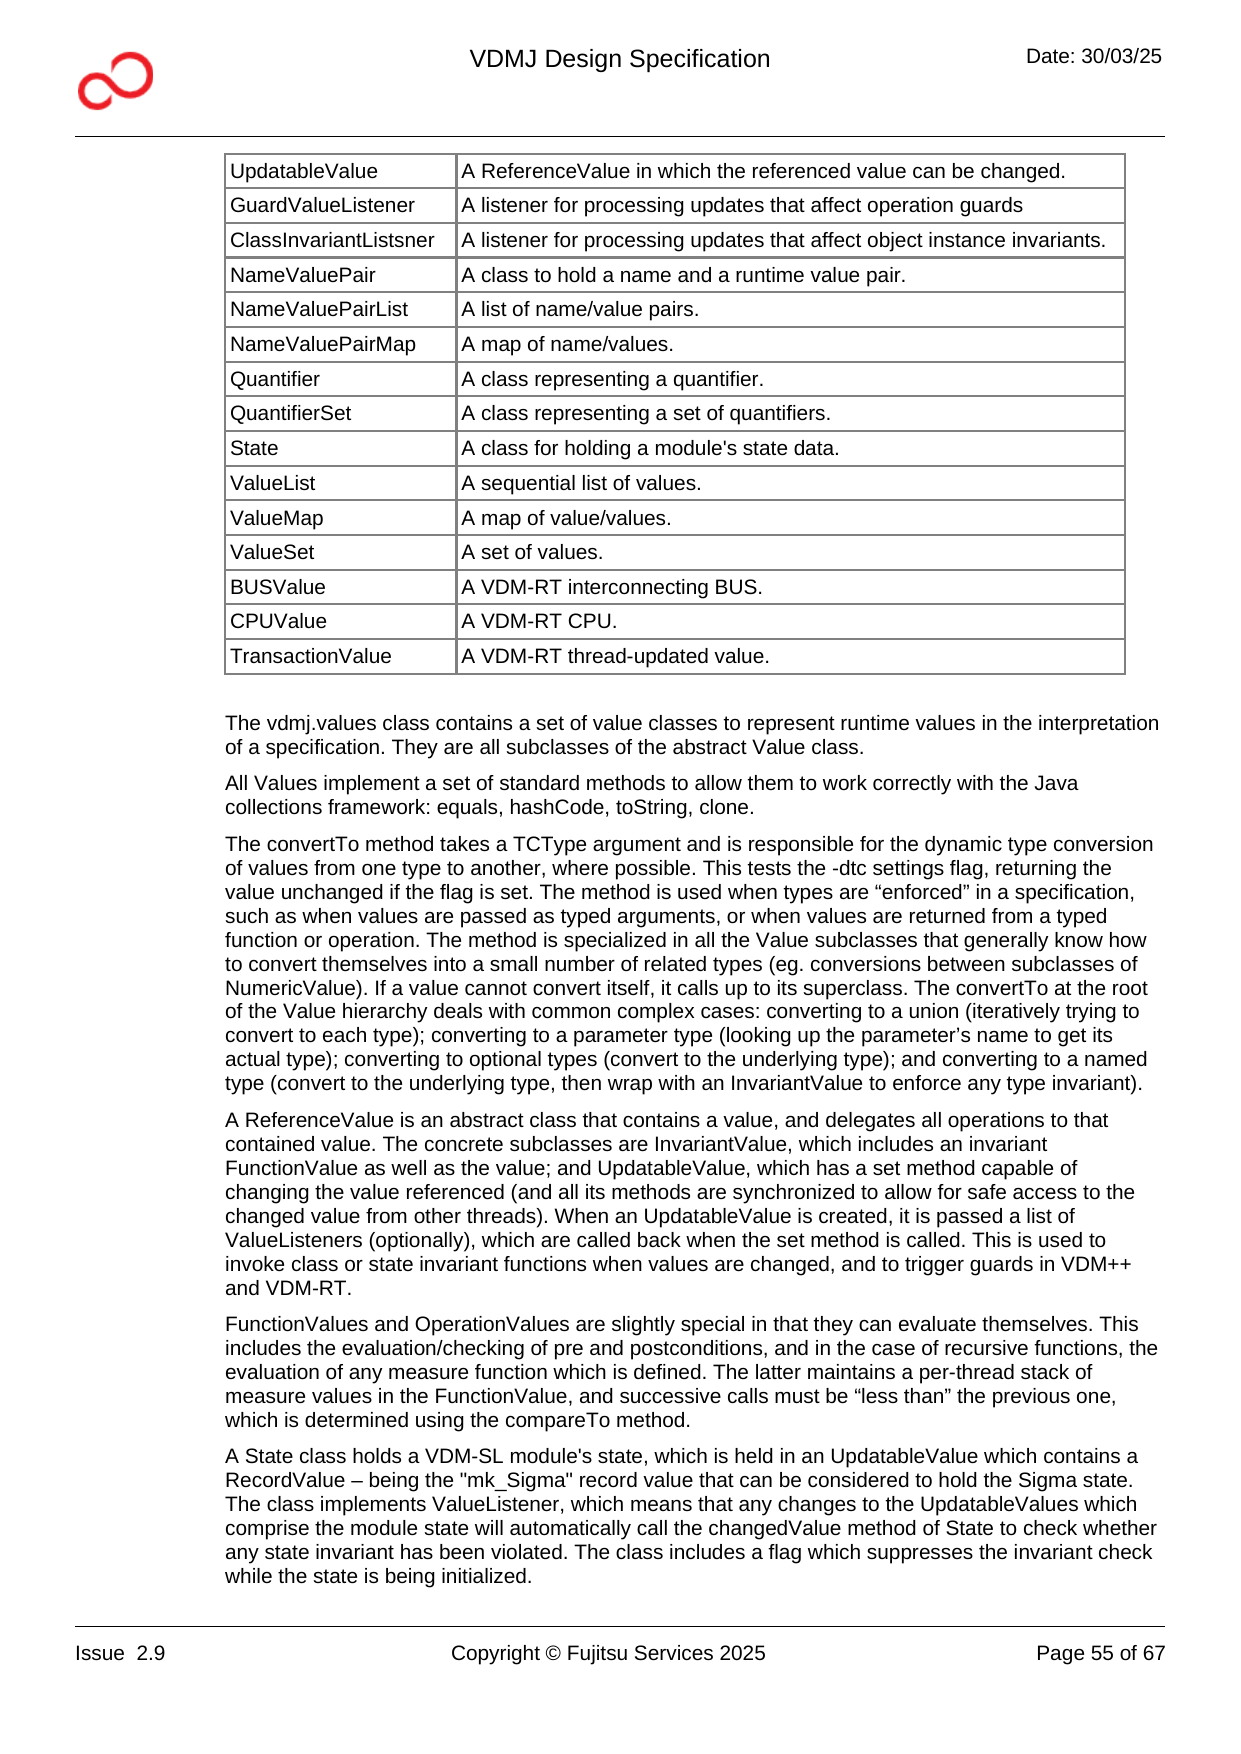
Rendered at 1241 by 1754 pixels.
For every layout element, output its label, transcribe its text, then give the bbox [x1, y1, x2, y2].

table_cell GuardValueListener [226, 189, 455, 222]
table_cell A sequential list of values. [458, 467, 1124, 499]
text All Values implement a set of standard methods to allow them to work correctly with the Java collections framework: equals, hashCode, toString, clone. [225, 772, 1165, 819]
table_cell A class representing a quantifier. [458, 363, 1124, 395]
table_cell ValueMap [226, 501, 455, 534]
table_cell Quantifier [226, 363, 455, 395]
table_cell BUSValue [226, 571, 455, 603]
table_cell A ReferenceValue in which the referenced value can be changed. [458, 155, 1124, 187]
text The convertTo method takes a TCType argument and is responsible for the dynamic type conversion of values from one type to another, where possible. This tests the -dtc settings flag, returning the value unchanged if the flag is set. The method is used when types are “enforced” in a specification, such as when values are passed as typed arguments, or when values are returned from a typed function or operation. The method is specialized in all the Value subclasses that generally know how to convert themselves into a small number of related types (eg. conversions between subclasses of NumericValue). If a value cannot convert itself, it calls up to its superclass. The convertTo at the root of the Value hierarchy deals with common complex cases: converting to a union (iteratively trying to convert to each type); converting to a parameter type (looking up the parameter’s name to get its actual type); converting to optional types (convert to the underlying type); and converting to a named type (convert to the underlying type, then wrap with an InvariantValue to enforce any type invariant). [225, 832, 1165, 1096]
table_cell A class for holding a module's state data. [458, 432, 1124, 464]
picture [78, 44, 153, 120]
table_cell State [226, 432, 455, 464]
table_cell A set of values. [458, 536, 1124, 569]
text A ReferenceValue is an abstract class that contains a value, and delegates all operations to that contained value. The concrete subclasses are InvariantValue, which includes an invariant FunctionValue as well as the value; and UpdatableValue, which has a set method capable of changing the value referenced (and all its methods are synchronized to allow for safe access to the changed value from other threads). When an UpdatableValue is created, it is passed a list of ValueListeners (optionally), which are called back when the set method is called. This is used to invoke class or state invariant functions when values are changed, and to trigger guards in VDM++ and VDM-RT. [225, 1108, 1165, 1300]
text FunctionValues and OperationValues are slightly special in that they can evaluate themselves. This includes the evaluation/checking of pre and postconditions, and in the case of recursive functions, the evaluation of any measure function which is defined. The latter maintains a per-thread stack of measure values in the FunctionValue, and successive calls must be “less than” the previous one, which is determined using the compareTo method. [225, 1312, 1165, 1432]
text The vdmj.values class contains a set of value classes to represent runtime values in the interpretation of a specification. They are all subclasses of the abstract Value class. [225, 711, 1165, 759]
table_cell CPUValue [226, 605, 455, 638]
table_cell A map of value/values. [458, 501, 1124, 534]
table_cell ValueList [226, 467, 455, 499]
table_cell A list of name/value pairs. [458, 293, 1124, 326]
table_cell TransactionValue [226, 640, 455, 673]
table_cell NameValuePairList [226, 293, 455, 326]
table_cell ValueSet [226, 536, 455, 569]
table_cell ClassInvariantListsner [226, 224, 455, 256]
table_cell A VDM-RT interconnecting BUS. [458, 571, 1124, 603]
table_cell A class to hold a name and a runtime value pair. [458, 259, 1124, 291]
table_cell A VDM-RT CPU. [458, 605, 1124, 638]
table_cell NameValuePairMap [226, 328, 455, 361]
table_cell UpdatableValue [226, 155, 455, 187]
text A State class holds a VDM-SL module's state, which is held in an UpdatableValue which contains a RecordValue – being the "mk_Sigma" record value that can be considered to hold the Sigma state. The class implements ValueListener, which means that any changes to the UpdatableValues which comprise the module state will automatically call the changedValue method of State to check whether any state invariant has been violated. The class includes a flag which suppresses the invariant check while the state is being initialized. [225, 1444, 1165, 1588]
table_cell A map of name/values. [458, 328, 1124, 361]
table_cell A VDM-RT thread-updated value. [458, 640, 1124, 673]
table_cell A listener for processing updates that affect object instance invariants. [458, 224, 1124, 256]
table_cell NameValuePair [226, 259, 455, 291]
table_cell QuantifierSet [226, 397, 455, 430]
table_cell A listener for processing updates that affect operation guards [458, 189, 1124, 222]
table_cell A class representing a set of quantifiers. [458, 397, 1124, 430]
